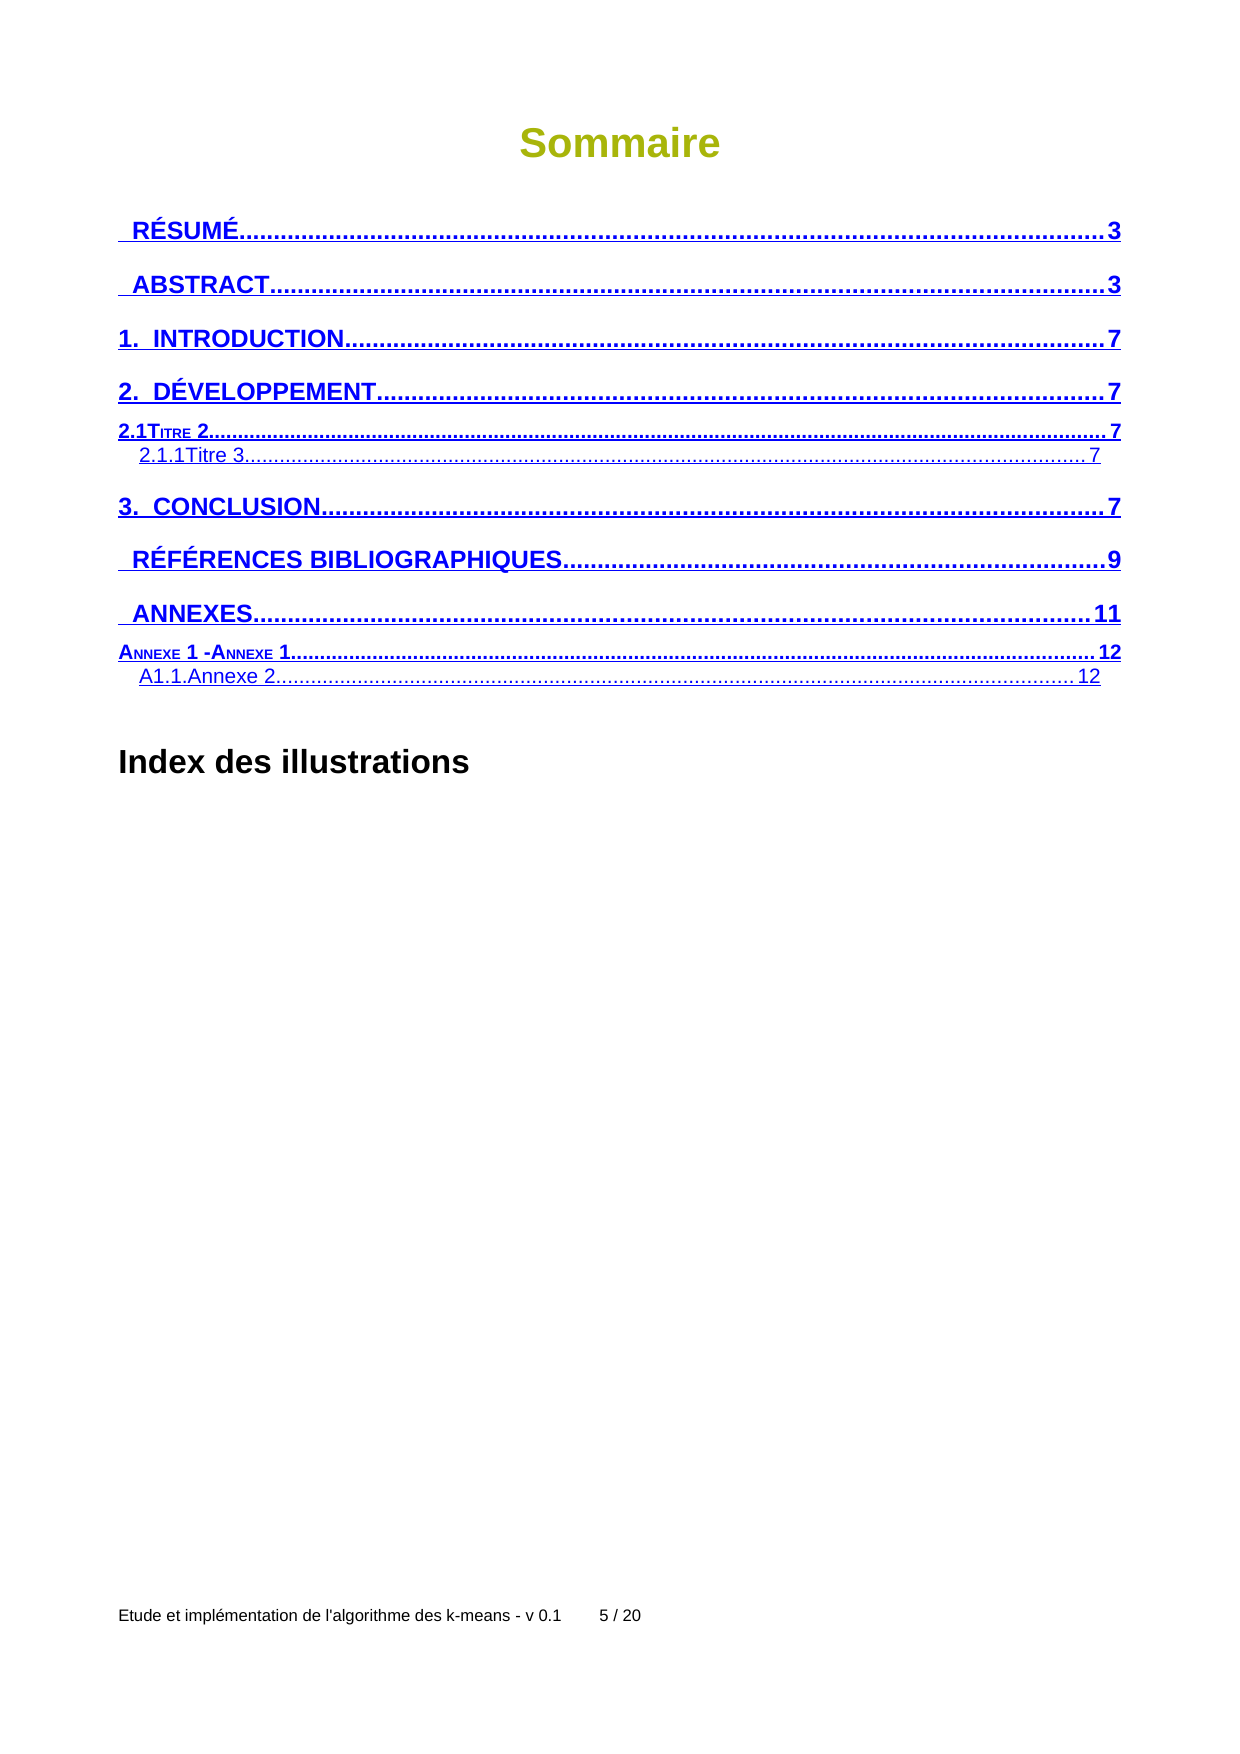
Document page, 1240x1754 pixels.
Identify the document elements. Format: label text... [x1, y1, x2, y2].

text 2.1.1Titre 3 7 [139, 442, 1121, 466]
text Annexes 11 [118, 599, 1121, 624]
subtitle Index des illustrations [118, 742, 1121, 780]
subtitle Sommaire [118, 118, 1121, 166]
text 1. Introduction 7 [118, 323, 1121, 349]
text Annexe 1 -Annexe 1 12 [118, 640, 1121, 661]
text Références Bibliographiques 9 [118, 545, 1121, 570]
text Abstract 3 [118, 270, 1121, 295]
text 2.1Titre 2 7 [118, 418, 1121, 439]
text A1.1.Annexe 2 12 [139, 664, 1121, 688]
text 2. Développement 7 [118, 377, 1121, 402]
text 3. Conclusion 7 [118, 491, 1121, 516]
text Résumé 3 [118, 216, 1121, 241]
